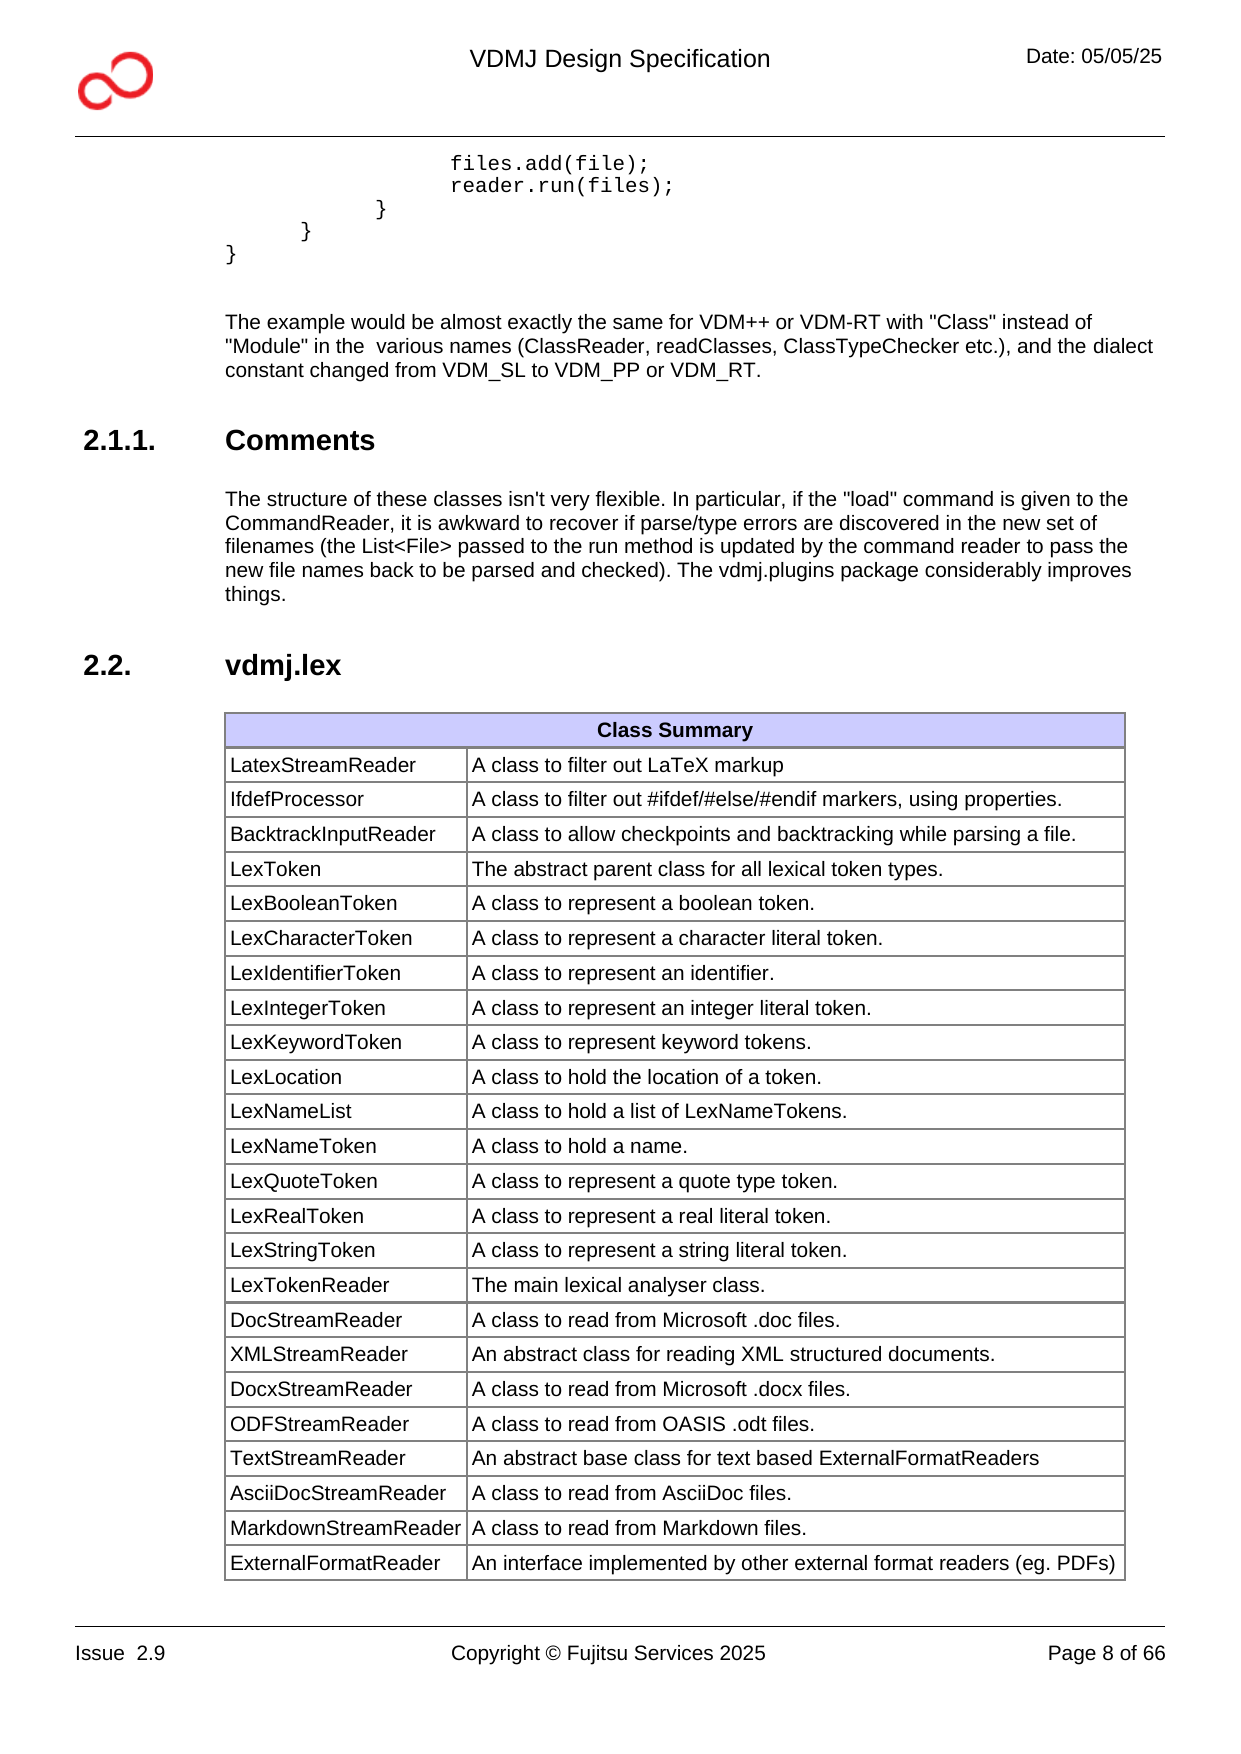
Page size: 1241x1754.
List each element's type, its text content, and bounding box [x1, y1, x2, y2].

table_cell LexCharacterToken [226, 922, 466, 954]
table_cell A class to read from Microsoft .doc files. [468, 1304, 1124, 1336]
table_cell LexStringToken [226, 1234, 466, 1267]
table_cell A class to hold the location of a token. [468, 1061, 1124, 1093]
table_cell A class to allow checkpoints and backtracking while parsing a file. [468, 818, 1124, 851]
table_cell LexLocation [226, 1061, 466, 1093]
table_cell An interface implemented by other external format readers (eg. PDFs) [468, 1546, 1124, 1579]
table_cell MarkdownStreamReader [226, 1512, 466, 1544]
table_cell A class to read from AsciiDoc files. [468, 1477, 1124, 1509]
table_cell LatexStreamReader [226, 749, 466, 781]
text } [225, 242, 1165, 265]
table_cell A class to hold a list of LexNameTokens. [468, 1095, 1124, 1128]
text } [225, 197, 1165, 220]
table_cell A class to represent a real literal token. [468, 1200, 1124, 1232]
table_cell A class to filter out #ifdef/#else/#endif markers, using properties. [468, 783, 1124, 816]
table_cell LexTokenReader [226, 1269, 466, 1301]
table_cell LexKeywordToken [226, 1026, 466, 1059]
table_cell A class to represent keyword tokens. [468, 1026, 1124, 1059]
subtitle Comments [75, 424, 1165, 457]
text reader.run(files); [225, 175, 1165, 197]
table_cell LexBooleanToken [226, 887, 466, 920]
table_cell BacktrackInputReader [226, 818, 466, 851]
table_cell A class to represent a string literal token. [468, 1234, 1124, 1267]
table_cell DocStreamReader [226, 1304, 466, 1336]
table_cell LexIntegerToken [226, 991, 466, 1024]
table_cell A class to read from Markdown files. [468, 1512, 1124, 1544]
table_cell The abstract parent class for all lexical token types. [468, 853, 1124, 885]
table_cell A class to filter out LaTeX markup [468, 749, 1124, 781]
table_cell A class to represent a character literal token. [468, 922, 1124, 954]
table_cell A class to represent an integer literal token. [468, 991, 1124, 1024]
table_cell LexToken [226, 853, 466, 885]
table_cell A class to read from Microsoft .docx files. [468, 1373, 1124, 1406]
table_cell LexNameList [226, 1095, 466, 1128]
table_header Class Summary [226, 714, 1124, 746]
text files.add(file); [225, 152, 1165, 175]
table_cell TextStreamReader [226, 1442, 466, 1475]
table_cell A class to represent an identifier. [468, 957, 1124, 989]
text The example would be almost exactly the same for VDM++ or VDM-RT with "Class" instead of "Module" in the various names (ClassReader, readClasses, ClassTypeChecker etc.), and the dialect constant changed from VDM_SL to VDM_PP or VDM_RT. [225, 310, 1165, 382]
text } [225, 220, 1165, 242]
table_cell XMLStreamReader [226, 1338, 466, 1371]
table_cell A class to represent a boolean token. [468, 887, 1124, 920]
subtitle vdmj.lex [75, 649, 1165, 682]
table_cell A class to read from OASIS .odt files. [468, 1408, 1124, 1440]
table_cell The main lexical analyser class. [468, 1269, 1124, 1301]
table_cell DocxStreamReader [226, 1373, 466, 1406]
text The structure of these classes isn't very flexible. In particular, if the "load" command is given to the CommandReader, it is awkward to recover if parse/type errors are discovered in the new set of filenames (the List<File> passed to the run method is updated by the command reader to pass the new file names back to be parsed and checked). The vdmj.plugins package considerably improves things. [225, 487, 1165, 607]
table_cell LexNameToken [226, 1130, 466, 1163]
table_cell An abstract class for reading XML structured documents. [468, 1338, 1124, 1371]
picture [78, 44, 153, 120]
table_cell ODFStreamReader [226, 1408, 466, 1440]
table_cell AsciiDocStreamReader [226, 1477, 466, 1509]
table_cell LexQuoteToken [226, 1165, 466, 1197]
table_cell A class to represent a quote type token. [468, 1165, 1124, 1197]
table_cell LexIdentifierToken [226, 957, 466, 989]
table_cell LexRealToken [226, 1200, 466, 1232]
table_cell ExternalFormatReader [226, 1546, 466, 1579]
table_cell A class to hold a name. [468, 1130, 1124, 1163]
table_cell IfdefProcessor [226, 783, 466, 816]
table_cell An abstract base class for text based ExternalFormatReaders [468, 1442, 1124, 1475]
